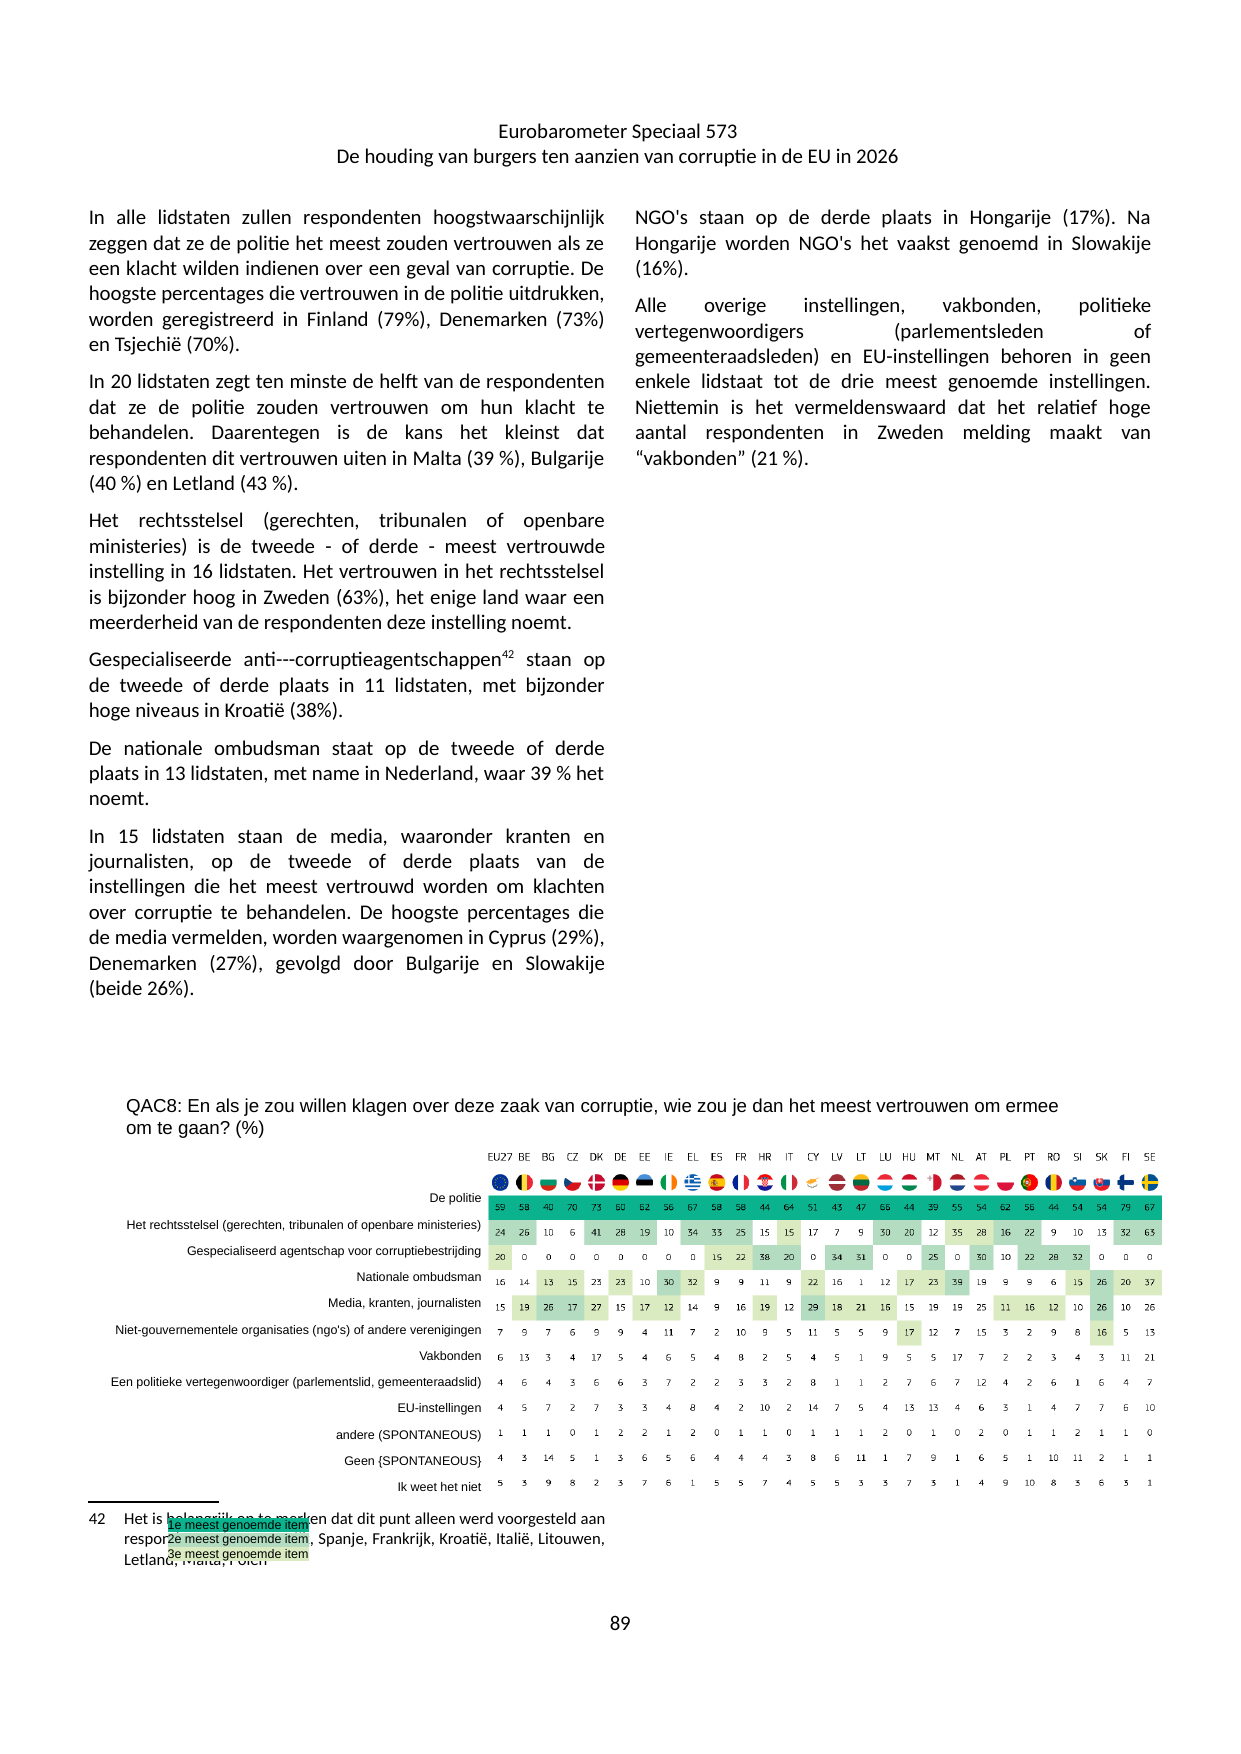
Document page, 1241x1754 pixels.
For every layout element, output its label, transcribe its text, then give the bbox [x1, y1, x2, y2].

text Gespecialiseerde anti-‑-corruptieagentschappen staan op de tweede of derde plaats in 11 lidstaten, met bijzonder hoge niveaus in Kroatië (38%). [88, 647, 605, 723]
text In 15 lidstaten staan de media, waaronder kranten en journalisten, op de tweede of derde plaats van de instellingen die het meest vertrouwd worden om klachten over corruptie te behandelen. De hoogste percentages die de media vermelden, worden waargenomen in Cyprus (29%), Denemarken (27%), gevolgd door Bulgarije en Slowakije (beide 26%). [88, 823, 605, 1001]
text Het is belangrijk op te merken dat dit punt alleen werd voorgesteld aan respondenten in Oostenrijk, Spanje, Frankrijk, Kroatië, Italië, Litouwen, Letland, Malta, Polen [88, 1508, 605, 1569]
text NGO's staan op de derde plaats in Hongarije (17%). Na Hongarije worden NGO's het vaakst genoemd in Slowakije (16%). [635, 204, 1152, 281]
text In 20 lidstaten zegt ten minste de helft van de respondenten dat ze de politie zouden vertrouwen om hun klacht te behandelen. Daarentegen is de kans het kleinst dat respondenten dit vertrouwen uiten in Malta (39 %), Bulgarije (40 %) en Letland (43 %). [88, 369, 605, 496]
text In alle lidstaten zullen respondenten hoogstwaarschijnlijk zeggen dat ze de politie het meest zouden vertrouwen als ze een klacht wilden indienen over een geval van corruptie. De hoogste percentages die vertrouwen in de politie uitdrukken, worden geregistreerd in Finland (79%), Denemarken (73%) en Tsjechië (70%). [88, 204, 605, 357]
text De nationale ombudsman staat op de tweede of derde plaats in 13 lidstaten, met name in Nederland, waar 39 % het noemt. [88, 735, 605, 811]
picture [483, 1144, 1168, 1497]
text Het rechtsstelsel (gerechten, tribunalen of openbare ministeries) is de tweede ‑ of derde ‑ meest vertrouwde instelling in 16 lidstaten. Het vertrouwen in het rechtsstelsel is bijzonder hoog in Zweden (63%), het enige land waar een meerderheid van de respondenten deze instelling noemt. [88, 508, 605, 635]
text Alle overige instellingen, vakbonden, politieke vertegenwoordigers (parlementsleden of gemeenteraadsleden) en EU-instellingen behoren in geen enkele lidstaat tot de drie meest genoemde instellingen. Niettemin is het vermeldenswaard dat het relatief hoge aantal respondenten in Zweden melding maakt van “vakbonden” (21 %). [635, 292, 1152, 470]
